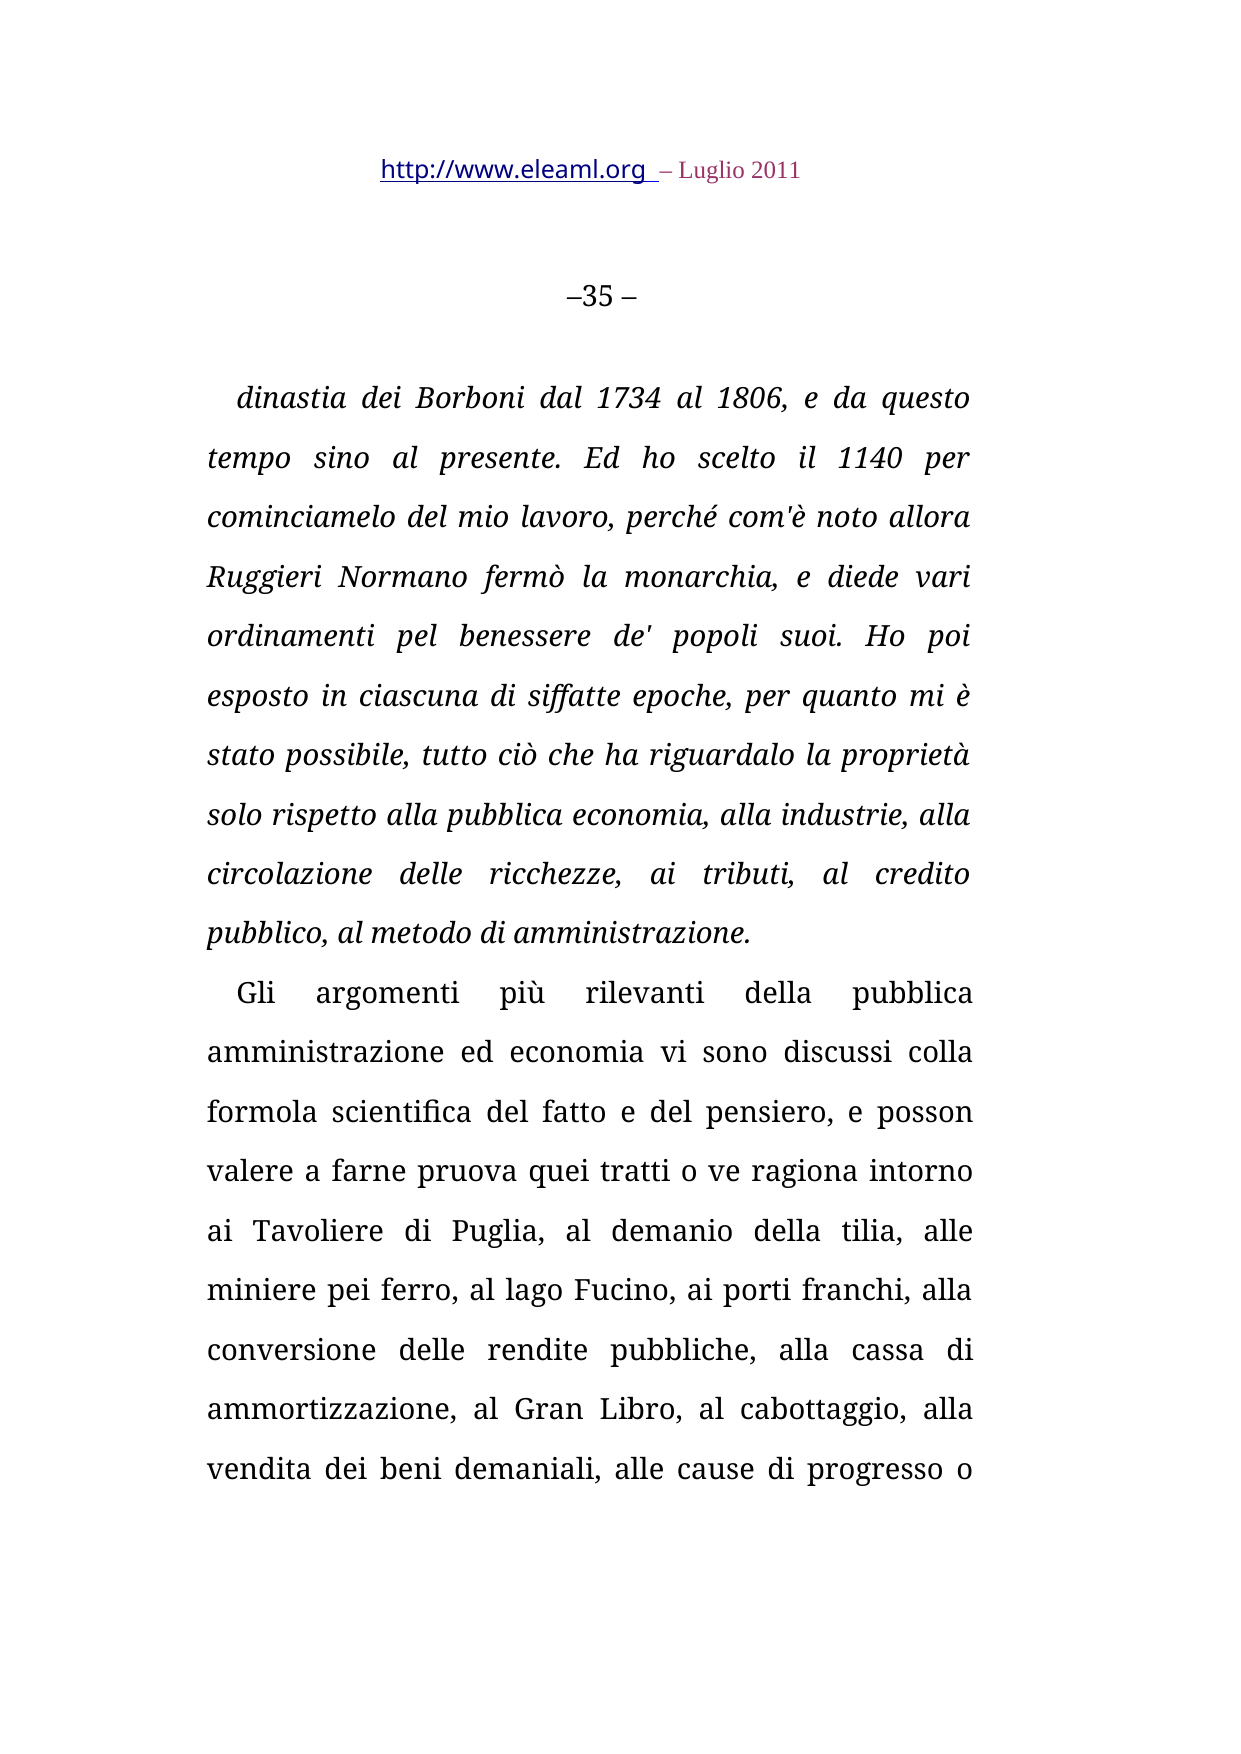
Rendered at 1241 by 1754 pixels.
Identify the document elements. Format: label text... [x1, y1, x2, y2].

text dinastia dei Borboni dal 1734 al 1806, e da questo tempo sino al presente. Ed ho scelto il 1140 per cominciamelo del mio lavoro, perché com'è noto allora Ruggieri Normano fermò la monarchia, e diede vari ordinamenti pel benessere de' popoli suoi. Ho poi esposto in ciascuna di siffatte epoche, per quanto mi è stato possibile, tutto ciò che ha riguardalo la proprietà solo rispetto alla pubblica economia, alla industrie, alla circolazione delle ricchezze, ai tributi, al credito pubblico, al metodo di amministrazione. [207, 377, 974, 952]
text Gli argomenti più rilevanti della pubblica amministrazione ed economia vi sono discussi colla formola scientifica del fatto e del pensiero, e posson valere a farne pruova quei tratti o ve ragiona intorno ai Tavoliere di Puglia, al demanio della tilia, alle miniere pei ferro, al lago Fucino, ai porti franchi, alla conversione delle rendite pubbliche, alla cassa di ammortizzazione, al Gran Libro, al cabottaggio, alla vendita dei beni demaniali, alle cause di progresso o [207, 972, 974, 1488]
text –35 – [207, 275, 974, 314]
